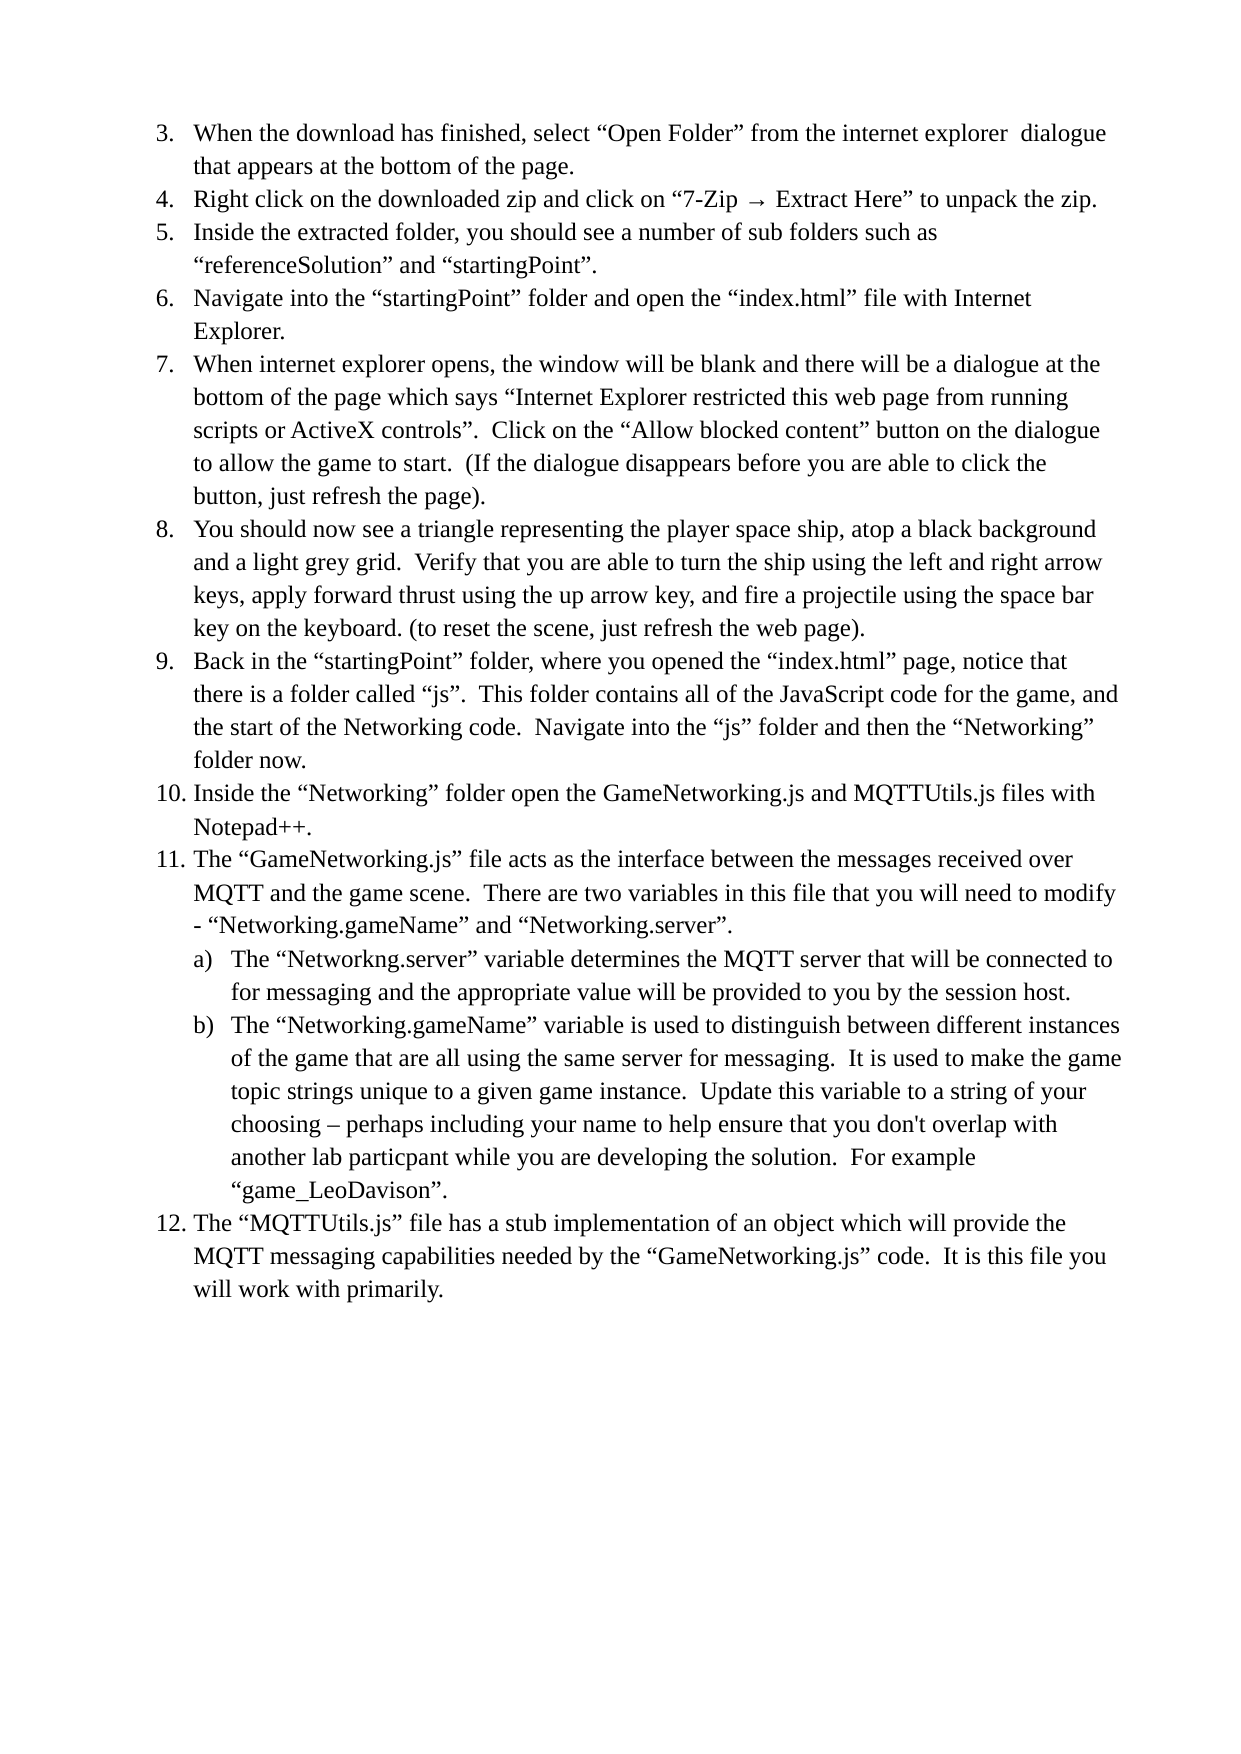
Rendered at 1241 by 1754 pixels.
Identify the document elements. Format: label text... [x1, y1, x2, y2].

list Back in the “startingPoint” folder, where you opened the “index.html” page, notice that there is a folder called “js”. This folder contains all of the JavaScript code for the game, and the start of the Networking code. Navigate into the “js” folder and then the “Networking” folder now. [156, 646, 1122, 774]
list You should now see a triangle representing the player space ship, atop a black background and a light grey grid. Verify that you are able to turn the ship using the left and right arrow keys, apply forward thrust using the up arrow key, and fire a projectile using the space bar key on the keyboard. (to reset the scene, just refresh the web page). [156, 514, 1122, 642]
list The “Networkng.server” variable determines the MQTT server that will be connected to for messaging and the appropriate value will be provided to you by the session host. [193, 944, 1122, 1005]
list Right click on the downloaded zip and click on “7-Zip → Extract Here” to unpack the zip. [156, 184, 1122, 213]
list When internet explorer opens, the window will be blank and there will be a dialogue at the bottom of the page which says “Internet Explorer restricted this web page from running scripts or ActiveX controls”. Click on the “Allow blocked content” button on the dialogue to allow the game to start. (If the dialogue disappears before you are able to click the button, just refresh the page). [156, 349, 1122, 510]
list The “MQTTUtils.js” file has a stub implementation of an object which will provide the MQTT messaging capabilities needed by the “GameNetworking.js” code. It is this file you will work with primarily. [156, 1208, 1122, 1303]
list Navigate into the “startingPoint” folder and open the “index.html” file with Internet Explorer. [156, 283, 1122, 345]
list The “GameNetworking.js” file acts as the interface between the messages received over MQTT and the game scene. There are two variables in this file that you will need to modify - “Networking.gameName” and “Networking.server”. [156, 844, 1122, 939]
list Inside the “Networking” folder open the GameNetworking.js and MQTTUtils.js files with Notepad++. [156, 778, 1122, 840]
list The “Networking.gameName” variable is used to distinguish between different instances of the game that are all using the same server for messaging. It is used to make the game topic strings unique to a given game instance. Update this variable to a string of your choosing – perhaps including your name to help ensure that you don't overlap with another lab particpant while you are developing the solution. For example “game_LeoDavison”. [193, 1010, 1122, 1203]
list Inside the extracted folder, you should see a number of sub folders such as “referenceSolution” and “startingPoint”. [156, 217, 1122, 279]
list When the download has finished, select “Open Folder” from the internet explorer dialogue that appears at the bottom of the page. [156, 118, 1122, 180]
